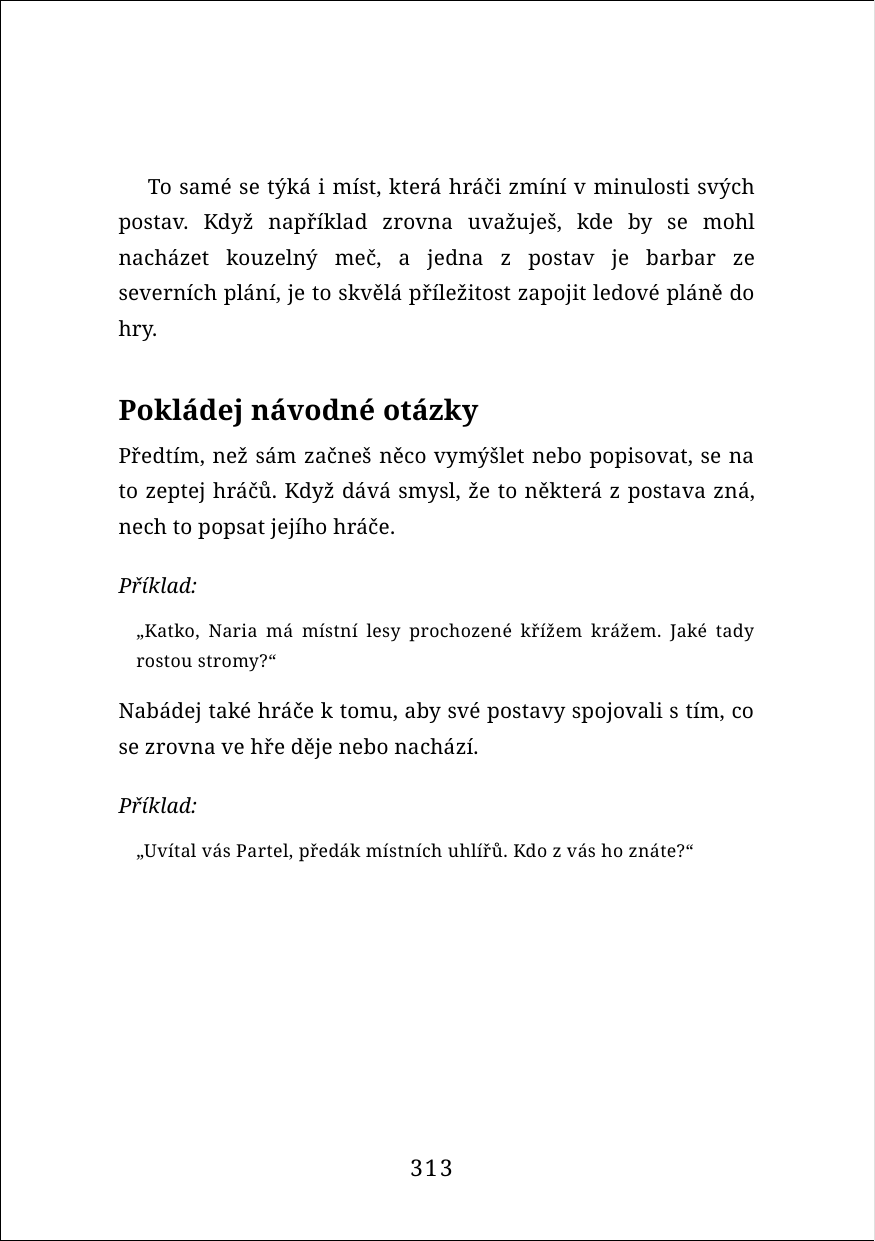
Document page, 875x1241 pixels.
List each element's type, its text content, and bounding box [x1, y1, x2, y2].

text „Uvítal vás Partel, předák místních uhlířů. Kdo z vás ho znáte?“ [136, 838, 756, 863]
text Nabádej také hráče k tomu, aby své postavy spojovali s tím, co se zrovna ve hře děje nebo nachází. [118, 696, 756, 760]
text Příklad: [118, 571, 756, 599]
text „Katko, Naria má místní lesy prochozené křížem krážem. Jaké tady rostou stromy?“ [136, 618, 756, 673]
text Příklad: [118, 791, 756, 819]
text Předtím, než sám začneš něco vymýšlet nebo popisovat, se na to zeptej hráčů. Když dává smysl, že to některá z postava zná, nech to popsat jejího hráče. [118, 441, 756, 540]
subtitle Pokládej návodné otázky [118, 391, 756, 429]
text To samé se týká i míst, která hráči zmíní v minulosti svých postav. Když například zrovna uvažuješ, kde by se mohl nacházet kouzelný meč, a jedna z postav je barbar ze severních plání, je to skvělá příležitost zapojit ledové pláně do hry. [118, 172, 756, 342]
